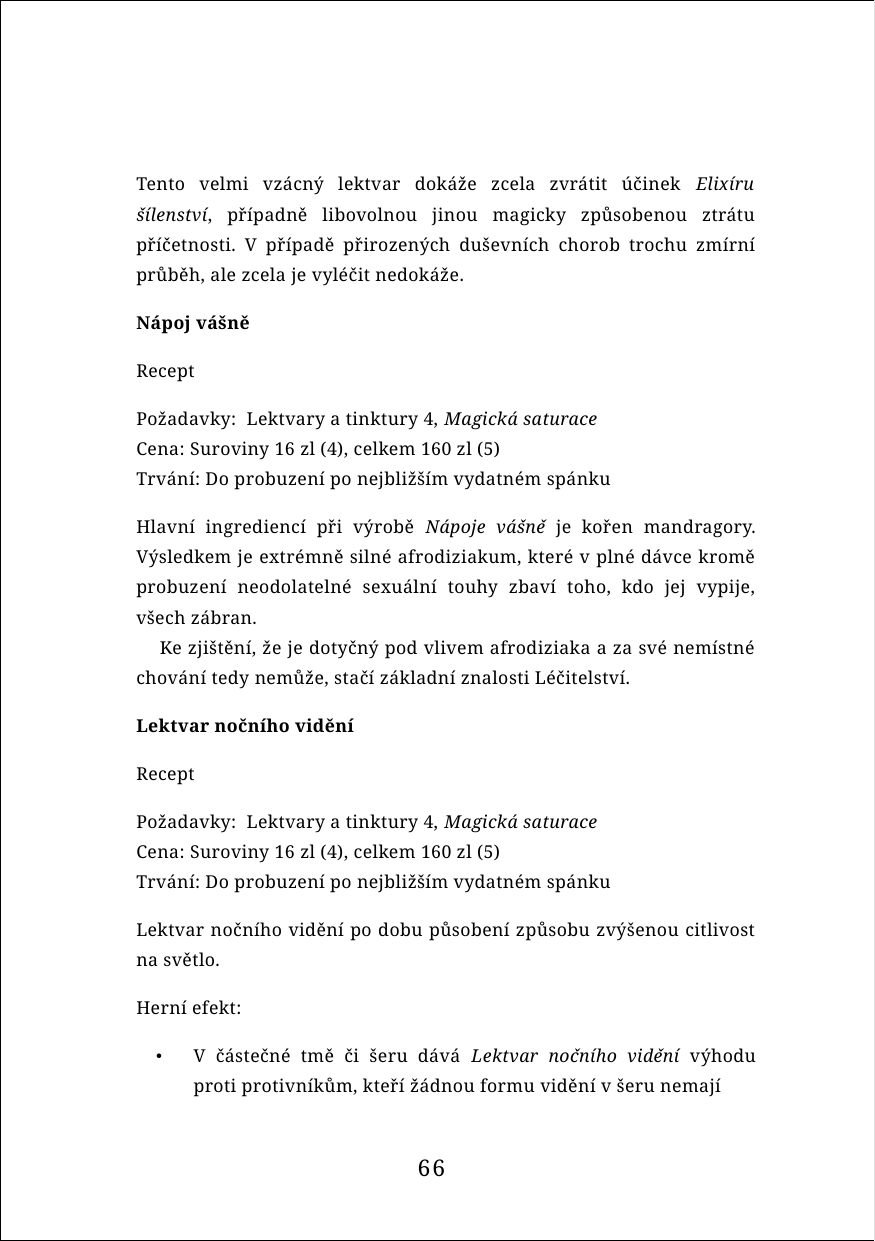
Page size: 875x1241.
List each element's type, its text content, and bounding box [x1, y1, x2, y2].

text Recept [136, 358, 756, 382]
text Požadavky: Lektvary a tinktury 4, Magická saturace Cena: Suroviny 16 zl (4), celkem 160 zl (5) Trvání: Do probuzení po nejbližším vydatném spánku [136, 406, 756, 491]
text Recept [136, 761, 756, 786]
text Hlavní ingrediencí při výrobě Nápoje vášně je kořen mandragory. Výsledkem je extrémně silné afrodiziakum, které v plné dávce kromě probuzení neodolatelné sexuální touhy zbaví toho, kdo jej vypije, všech zábran. Ke zjištění, že je dotyčný pod vlivem afrodiziaka a za své nemístné chování tedy nemůže, stačí základní znalosti Léčitelství. [136, 514, 756, 690]
text Tento velmi vzácný lektvar dokáže zcela zvrátit účinek Elixíru šílenství, případně libovolnou jinou magicky způsobenou ztrátu příčetnosti. V případě přirozených duševních chorob trochu zmírní průběh, ale zcela je vyléčit nedokáže. [136, 172, 756, 287]
text Požadavky: Lektvary a tinktury 4, Magická saturace Cena: Suroviny 16 zl (4), celkem 160 zl (5) Trvání: Do probuzení po nejbližším vydatném spánku [136, 809, 756, 894]
text Lektvar nočního vidění [136, 713, 756, 738]
text Herní efekt: [136, 996, 756, 1020]
text Nápoj vášně [136, 310, 756, 334]
text Lektvar nočního vidění po dobu působení způsobu zvýšenou citlivost na světlo. [136, 918, 756, 972]
list V částečné tmě či šeru dává Lektvar nočního vidění výhodu proti protivníkům, kteří žádnou formu vidění v šeru nemají [156, 1044, 756, 1098]
